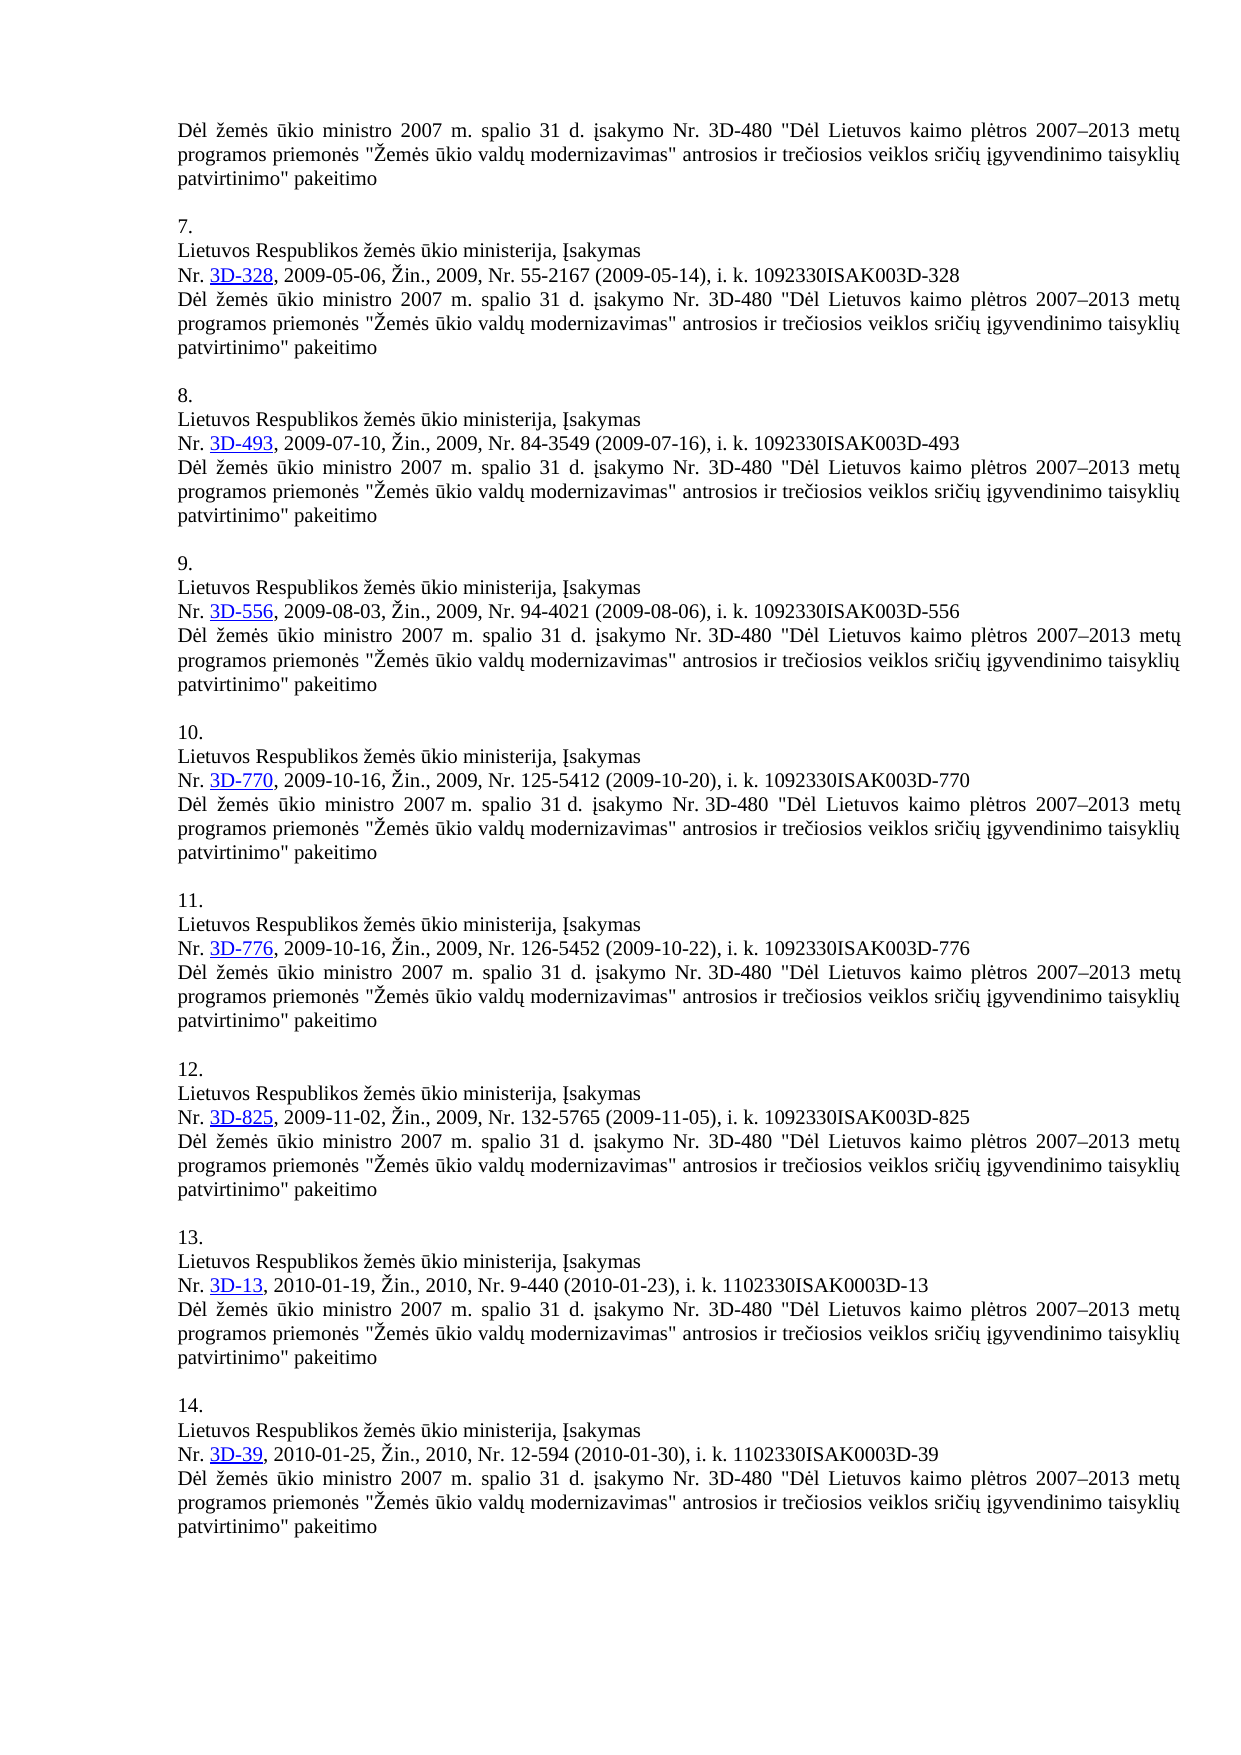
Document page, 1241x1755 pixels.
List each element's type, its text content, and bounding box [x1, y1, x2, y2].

text Lietuvos Respublikos žemės ūkio ministerija, Įsakymas [177, 1081, 1181, 1105]
text Lietuvos Respublikos žemės ūkio ministerija, Įsakymas [177, 407, 1181, 431]
text Dėl žemės ūkio ministro 2007 m. spalio 31 d. įsakymo Nr. 3D-480 "Dėl Lietuvos kaimo plėtros 2007–2013 metų programos priemonės "Žemės ūkio valdų modernizavimas" antrosios ir trečiosios veiklos sričių įgyvendinimo taisyklių patvirtinimo" pakeitimo [177, 960, 1181, 1032]
text 8. [177, 383, 1181, 407]
text Nr. 3D-770, 2009-10-16, Žin., 2009, Nr. 125-5412 (2009-10-20), i. k. 1092330ISAK003D-770 [177, 768, 1181, 792]
text Lietuvos Respublikos žemės ūkio ministerija, Įsakymas [177, 1249, 1181, 1273]
text 7. [177, 214, 1181, 238]
text Dėl žemės ūkio ministro 2007 m. spalio 31 d. įsakymo Nr. 3D-480 "Dėl Lietuvos kaimo plėtros 2007–2013 metų programos priemonės "Žemės ūkio valdų modernizavimas" antrosios ir trečiosios veiklos sričių įgyvendinimo taisyklių patvirtinimo" pakeitimo [177, 1129, 1181, 1201]
text Dėl žemės ūkio ministro 2007 m. spalio 31 d. įsakymo Nr. 3D-480 "Dėl Lietuvos kaimo plėtros 2007–2013 metų programos priemonės "Žemės ūkio valdų modernizavimas" antrosios ir trečiosios veiklos sričių įgyvendinimo taisyklių patvirtinimo" pakeitimo [177, 1297, 1181, 1369]
text 10. [177, 720, 1181, 744]
text Dėl žemės ūkio ministro 2007 m. spalio 31 d. įsakymo Nr. 3D-480 "Dėl Lietuvos kaimo plėtros 2007–2013 metų programos priemonės "Žemės ūkio valdų modernizavimas" antrosios ir trečiosios veiklos sričių įgyvendinimo taisyklių patvirtinimo" pakeitimo [177, 118, 1181, 190]
text 14. [177, 1393, 1181, 1417]
text Dėl žemės ūkio ministro 2007 m. spalio 31 d. įsakymo Nr. 3D-480 "Dėl Lietuvos kaimo plėtros 2007–2013 metų programos priemonės "Žemės ūkio valdų modernizavimas" antrosios ir trečiosios veiklos sričių įgyvendinimo taisyklių patvirtinimo" pakeitimo [177, 792, 1181, 864]
text Dėl žemės ūkio ministro 2007 m. spalio 31 d. įsakymo Nr. 3D-480 "Dėl Lietuvos kaimo plėtros 2007–2013 metų programos priemonės "Žemės ūkio valdų modernizavimas" antrosios ir trečiosios veiklos sričių įgyvendinimo taisyklių patvirtinimo" pakeitimo [177, 623, 1181, 696]
text Dėl žemės ūkio ministro 2007 m. spalio 31 d. įsakymo Nr. 3D-480 "Dėl Lietuvos kaimo plėtros 2007–2013 metų programos priemonės "Žemės ūkio valdų modernizavimas" antrosios ir trečiosios veiklos sričių įgyvendinimo taisyklių patvirtinimo" pakeitimo [177, 455, 1181, 527]
text Dėl žemės ūkio ministro 2007 m. spalio 31 d. įsakymo Nr. 3D-480 "Dėl Lietuvos kaimo plėtros 2007–2013 metų programos priemonės "Žemės ūkio valdų modernizavimas" antrosios ir trečiosios veiklos sričių įgyvendinimo taisyklių patvirtinimo" pakeitimo [177, 1466, 1181, 1538]
text Lietuvos Respublikos žemės ūkio ministerija, Įsakymas [177, 744, 1181, 768]
text Nr. 3D-13, 2010-01-19, Žin., 2010, Nr. 9-440 (2010-01-23), i. k. 1102330ISAK0003D-13 [177, 1273, 1181, 1297]
text Nr. 3D-493, 2009-07-10, Žin., 2009, Nr. 84-3549 (2009-07-16), i. k. 1092330ISAK003D-493 [177, 431, 1181, 455]
text Nr. 3D-556, 2009-08-03, Žin., 2009, Nr. 94-4021 (2009-08-06), i. k. 1092330ISAK003D-556 [177, 599, 1181, 623]
text 11. [177, 888, 1181, 912]
text Nr. 3D-39, 2010-01-25, Žin., 2010, Nr. 12-594 (2010-01-30), i. k. 1102330ISAK0003D-39 [177, 1442, 1181, 1466]
text Nr. 3D-825, 2009-11-02, Žin., 2009, Nr. 132-5765 (2009-11-05), i. k. 1092330ISAK003D-825 [177, 1105, 1181, 1129]
text 9. [177, 551, 1181, 575]
text 13. [177, 1225, 1181, 1249]
text Lietuvos Respublikos žemės ūkio ministerija, Įsakymas [177, 1417, 1181, 1442]
text Lietuvos Respublikos žemės ūkio ministerija, Įsakymas [177, 575, 1181, 599]
text Lietuvos Respublikos žemės ūkio ministerija, Įsakymas [177, 912, 1181, 936]
text Dėl žemės ūkio ministro 2007 m. spalio 31 d. įsakymo Nr. 3D-480 "Dėl Lietuvos kaimo plėtros 2007–2013 metų programos priemonės "Žemės ūkio valdų modernizavimas" antrosios ir trečiosios veiklos sričių įgyvendinimo taisyklių patvirtinimo" pakeitimo [177, 287, 1181, 359]
text Nr. 3D-776, 2009-10-16, Žin., 2009, Nr. 126-5452 (2009-10-22), i. k. 1092330ISAK003D-776 [177, 936, 1181, 960]
text 12. [177, 1057, 1181, 1081]
text Nr. 3D-328, 2009-05-06, Žin., 2009, Nr. 55-2167 (2009-05-14), i. k. 1092330ISAK003D-328 [177, 262, 1181, 287]
text Lietuvos Respublikos žemės ūkio ministerija, Įsakymas [177, 238, 1181, 262]
